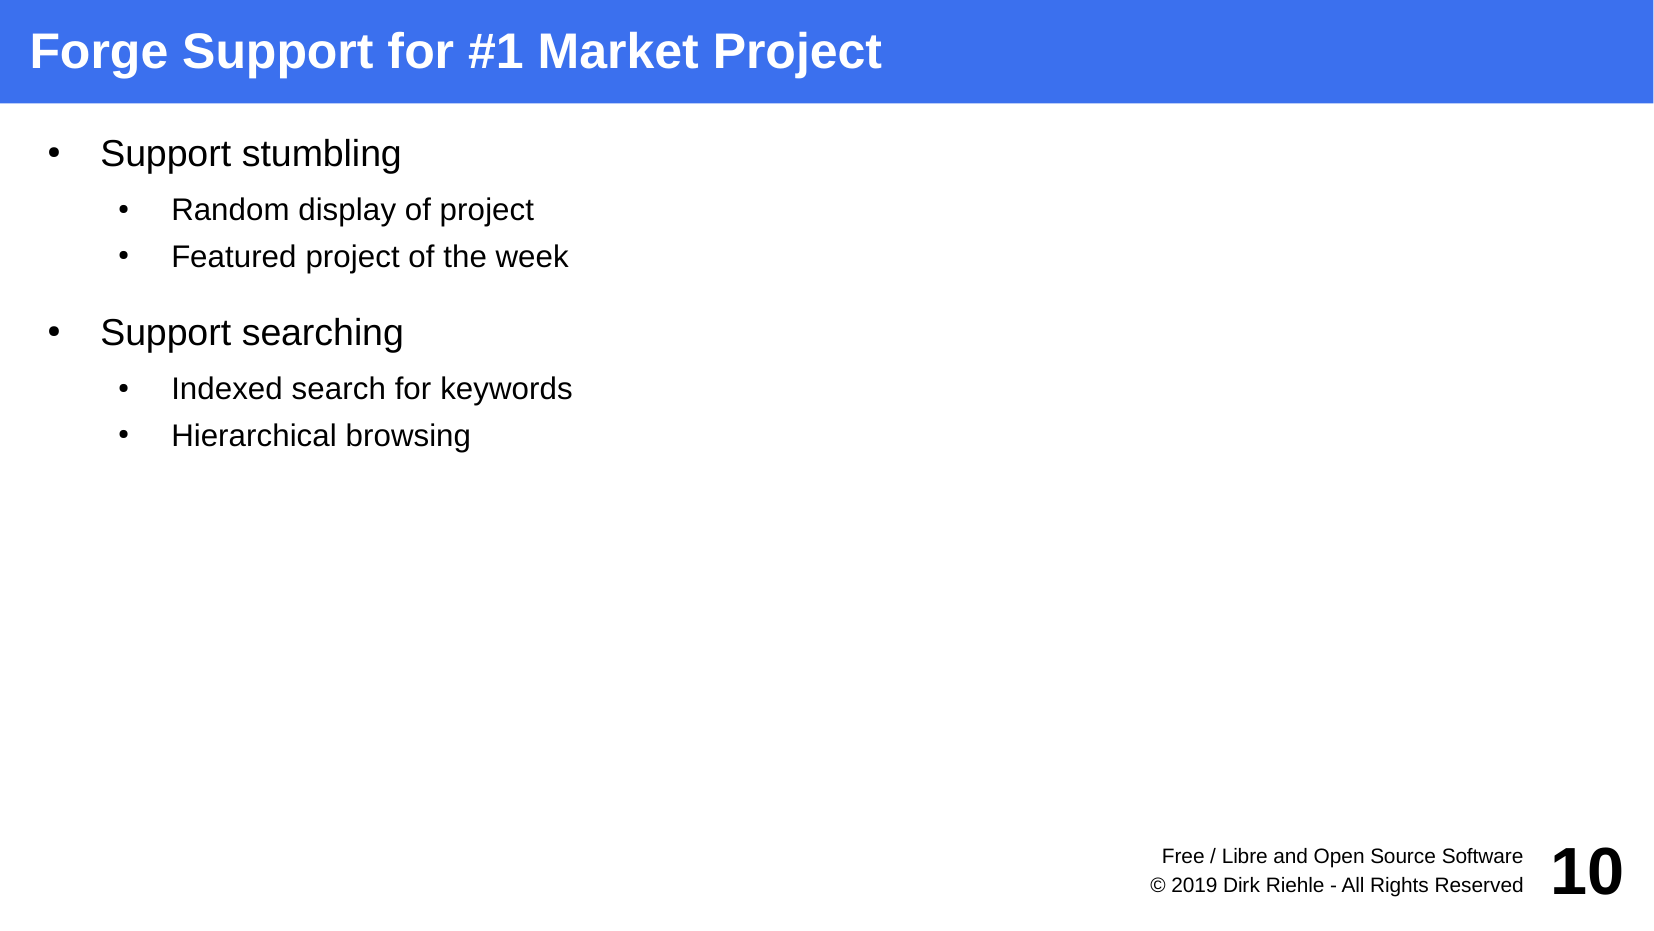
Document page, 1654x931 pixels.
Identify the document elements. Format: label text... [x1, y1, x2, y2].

title Forge Support for #1 Market Project [0, 0, 1654, 104]
list Support stumbling Random display of project Featured project of the week Support searching Indexed search for keywords Hierarchical browsing [29, 132, 1625, 813]
